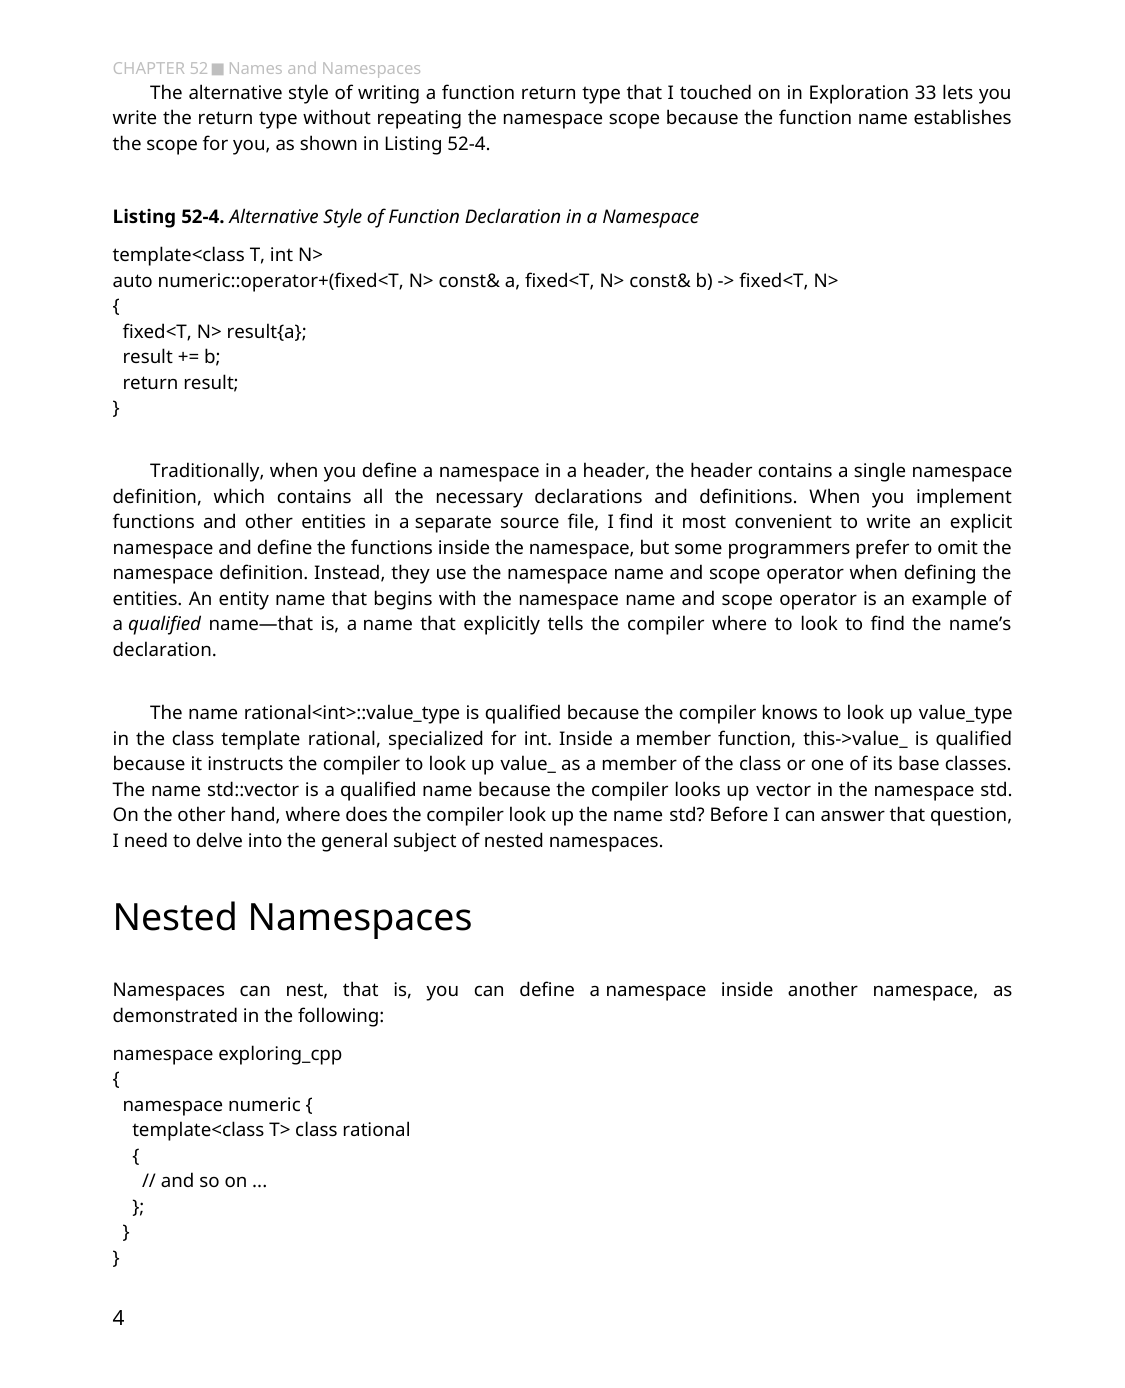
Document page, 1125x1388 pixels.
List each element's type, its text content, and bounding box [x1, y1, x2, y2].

text } [112, 1244, 1012, 1269]
text namespace exploring_cpp [112, 1040, 1012, 1065]
text The alternative style of writing a function return type that I touched on in Exploration 33 lets you write the return type without repeating the namespace scope because the function name establishes the scope for you, as shown in Listing 52-4. [112, 79, 1012, 156]
text The name rational<int>::value_type is qualified because the compiler knows to look up value_type in the class template rational, specialized for int. Inside a member function, this->value_ is qualified because it instructs the compiler to look up value_ as a member of the class or one of its base classes. The name std::vector is a qualified name because the compiler looks up vector in the namespace std. On the other hand, where does the compiler look up the name std? Before I can answer that question, I need to delve into the general subject of nested namespaces. [112, 699, 1012, 852]
text { [112, 1142, 1012, 1167]
text { [112, 1065, 1012, 1091]
text Namespaces can nest, that is, you can define a namespace inside another namespace, as demonstrated in the following: [112, 976, 1012, 1027]
text namespace numeric { [112, 1091, 1012, 1116]
text { [112, 292, 1012, 318]
text } [112, 1218, 1012, 1244]
text template<class T, int N> [112, 241, 1012, 267]
text // and so on ... [112, 1167, 1012, 1193]
text result += b; [112, 343, 1012, 369]
text Listing 52-4. Alternative Style of Function Declaration in a Namespace [112, 203, 1012, 229]
text fixed<T, N> result{a}; [112, 318, 1012, 343]
text } [112, 394, 1012, 420]
text auto numeric::operator+(fixed<T, N> const& a, fixed<T, N> const& b) -> fixed<T, N> [112, 267, 1012, 292]
text Traditionally, when you define a namespace in a header, the header contains a single namespace definition, which contains all the necessary declarations and definitions. When you implement functions and other entities in a separate source file, I find it most convenient to write an explicit namespace and define the functions inside the namespace, but some programmers prefer to omit the namespace definition. Instead, they use the namespace name and scope operator when defining the entities. An entity name that begins with the namespace name and scope operator is an example of a qualified name—that is, a name that explicitly tells the compiler where to look to find the name’s declaration. [112, 458, 1012, 662]
text return result; [112, 369, 1012, 394]
text }; [112, 1193, 1012, 1218]
subtitle Nested Namespaces [112, 890, 1012, 941]
text template<class T> class rational [112, 1116, 1012, 1142]
